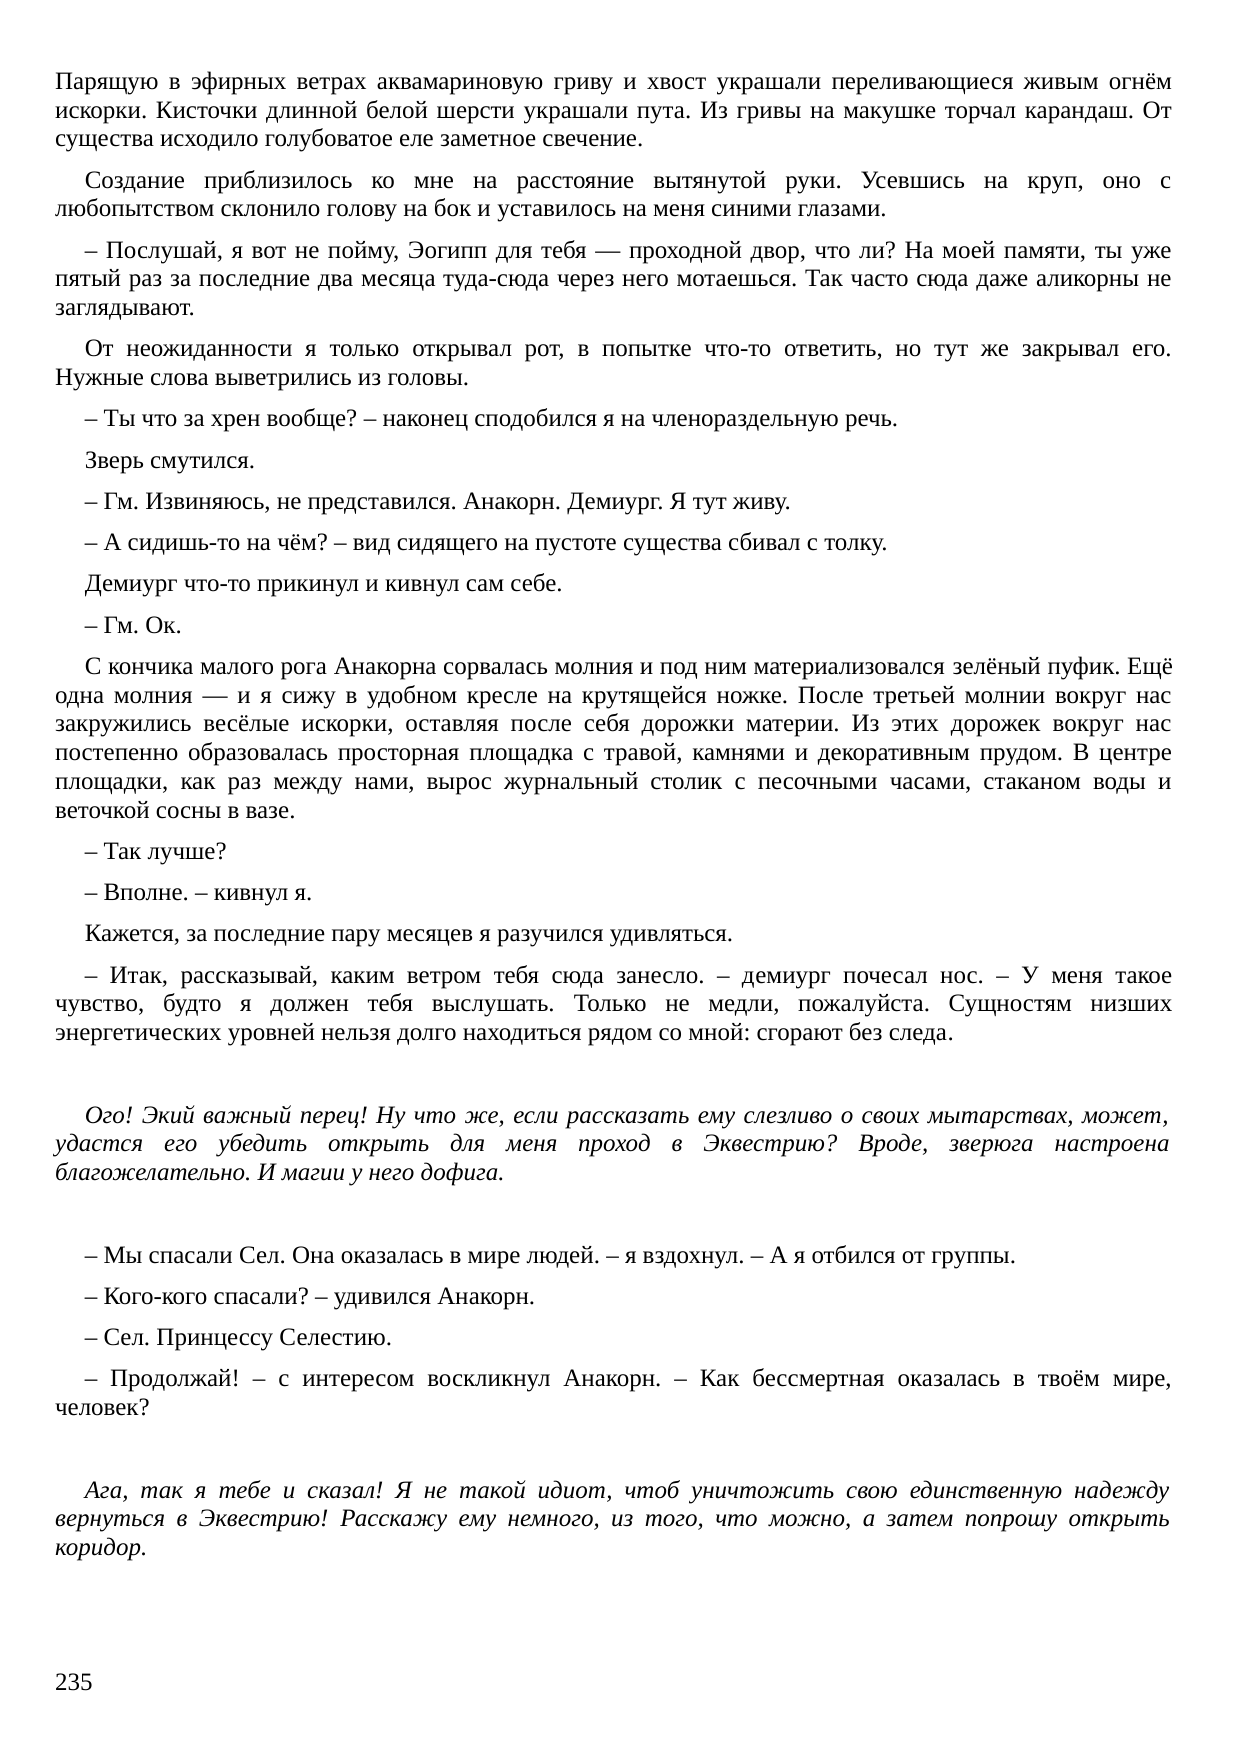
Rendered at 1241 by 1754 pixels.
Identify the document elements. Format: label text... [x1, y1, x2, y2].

text – Вполне. – кивнул я. [55, 877, 1173, 906]
text – Гм. Извиняюсь, не представился. Анакорн. Демиург. Я тут живу. [55, 486, 1173, 515]
text Ого! Экий важный перец! Ну что же, если рассказать ему слезливо о своих мытарствах, может, удастся его убедить открыть для меня проход в Эквестрию? Вроде, зверюга настроена благожелательно. И магии у него дофига. [55, 1100, 1173, 1186]
text Создание приблизилось ко мне на расстояние вытянутой руки. Усевшись на круп, оно с любопытством склонило голову на бок и уставилось на меня синими глазами. [55, 165, 1173, 222]
text От неожиданности я только открывал рот, в попытке что-то ответить, но тут же закрывал его. Нужные слова выветрились из головы. [55, 333, 1173, 391]
text – Мы спасали Сел. Она оказалась в мире людей. – я вздохнул. – А я отбился от группы. [55, 1240, 1173, 1268]
text – Кого-кого спасали? – удивился Анакорн. [55, 1281, 1173, 1310]
text – Так лучше? [55, 836, 1173, 865]
text – Продолжай! – с интересом воскликнул Анакорн. – Как бессмертная оказалась в твоём мире, человек? [55, 1363, 1173, 1421]
text Зверь смутился. [55, 445, 1173, 473]
text – Итак, рассказывай, каким ветром тебя сюда занесло. – демиург почесал нос. – У меня такое чувство, будто я должен тебя выслушать. Только не медли, пожалуйста. Сущностям низших энергетических уровней нельзя долго находиться рядом со мной: сгорают без следа. [55, 960, 1173, 1046]
text – Гм. Ок. [55, 610, 1173, 638]
text – А сидишь-то на чём? – вид сидящего на пустоте существа сбивал с толку. [55, 527, 1173, 556]
text – Послушай, я вот не пойму, Эогипп для тебя — проходной двор, что ли? На моей памяти, ты уже пятый раз за последние два месяца туда-сюда через него мотаешься. Так часто сюда даже аликорны не заглядывают. [55, 235, 1173, 321]
text Парящую в эфирных ветрах аквамариновую гриву и хвост украшали переливающиеся живым огнём искорки. Кисточки длинной белой шерсти украшали пута. Из гривы на макушке торчал карандаш. От существа исходило голубоватое еле заметное свечение. [55, 66, 1173, 152]
text Кажется, за последние пару месяцев я разучился удивляться. [55, 918, 1173, 947]
text Демиург что-то прикинул и кивнул сам себе. [55, 568, 1173, 597]
text С кончика малого рога Анакорна сорвалась молния и под ним материализовался зелёный пуфик. Ещё одна молния — и я сижу в удобном кресле на крутящейся ножке. После третьей молнии вокруг нас закружились весёлые искорки, оставляя после себя дорожки материи. Из этих дорожек вокруг нас постепенно образовалась просторная площадка с травой, камнями и декоративным прудом. В центре площадки, как раз между нами, вырос журнальный столик с песочными часами, стаканом воды и веточкой сосны в вазе. [55, 651, 1173, 823]
text – Ты что за хрен вообще? – наконец сподобился я на членораздельную речь. [55, 403, 1173, 432]
text – Сел. Принцессу Селестию. [55, 1322, 1173, 1351]
text Ага, так я тебе и сказал! Я не такой идиот, чтоб уничтожить свою единственную надежду вернуться в Эквестрию! Расскажу ему немного, из того, что можно, а затем попрошу открыть коридор. [55, 1475, 1173, 1561]
